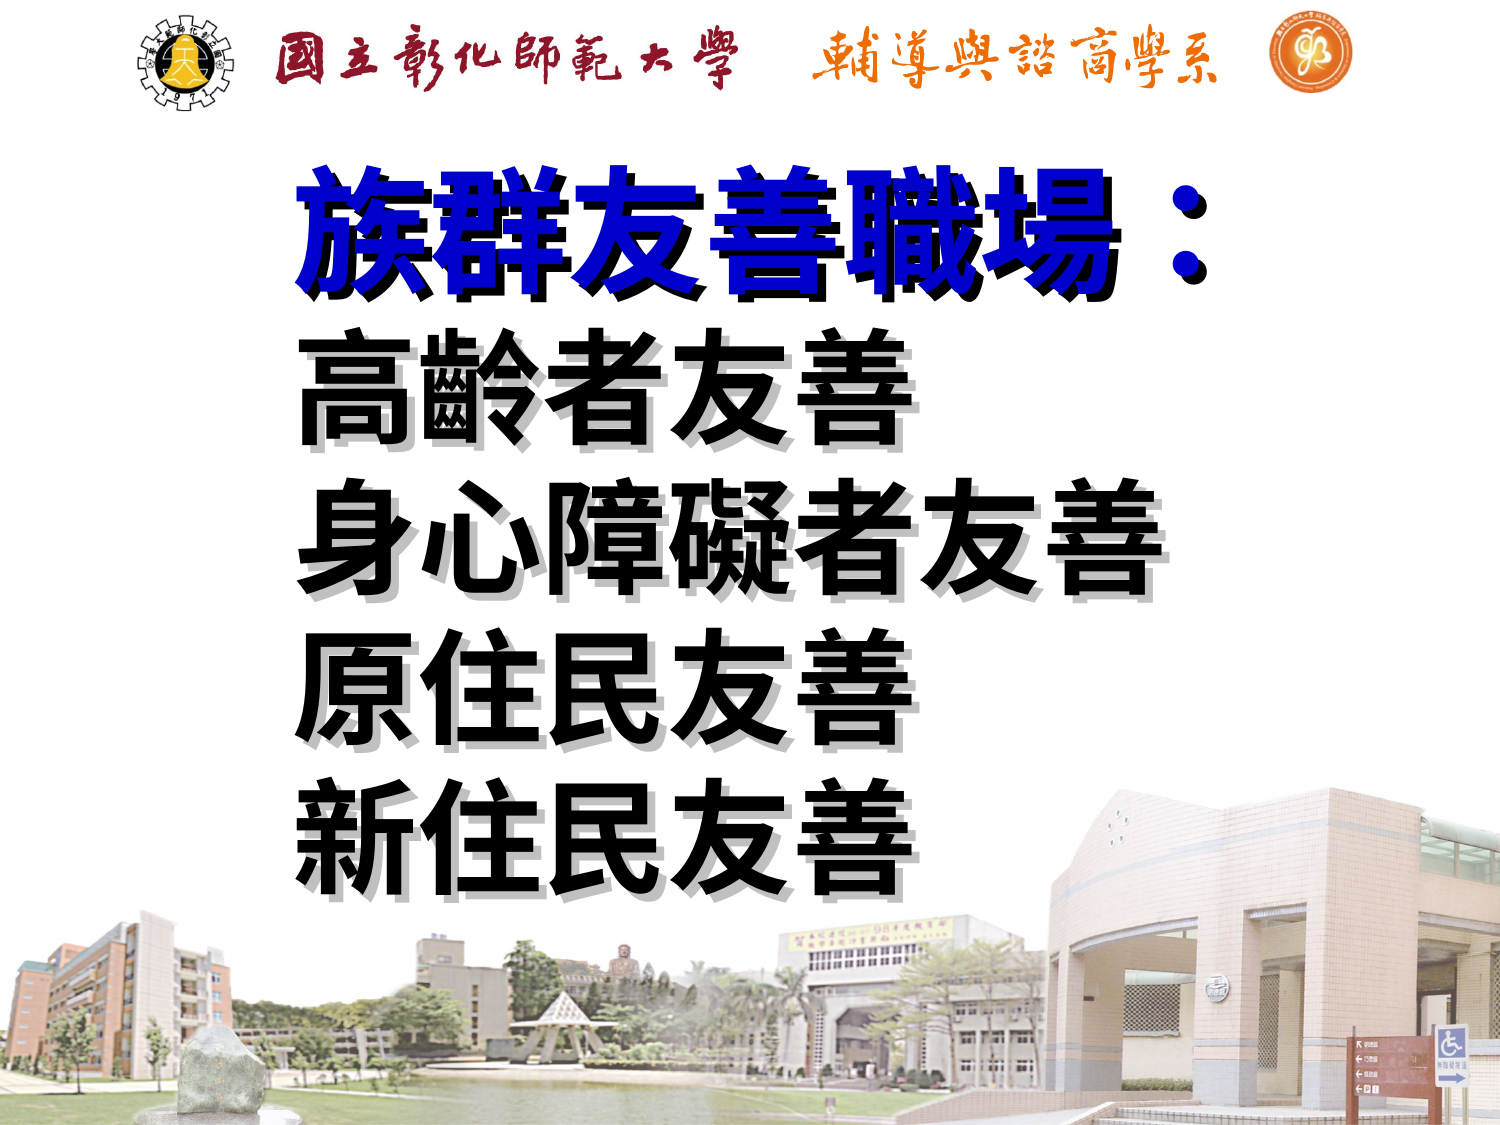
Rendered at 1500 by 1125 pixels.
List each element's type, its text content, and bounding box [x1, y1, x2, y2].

text_box 族群友善職場： 高齡者友善 身心障礙者友善 原住民友善 新住民友善 [278, 137, 1270, 1117]
